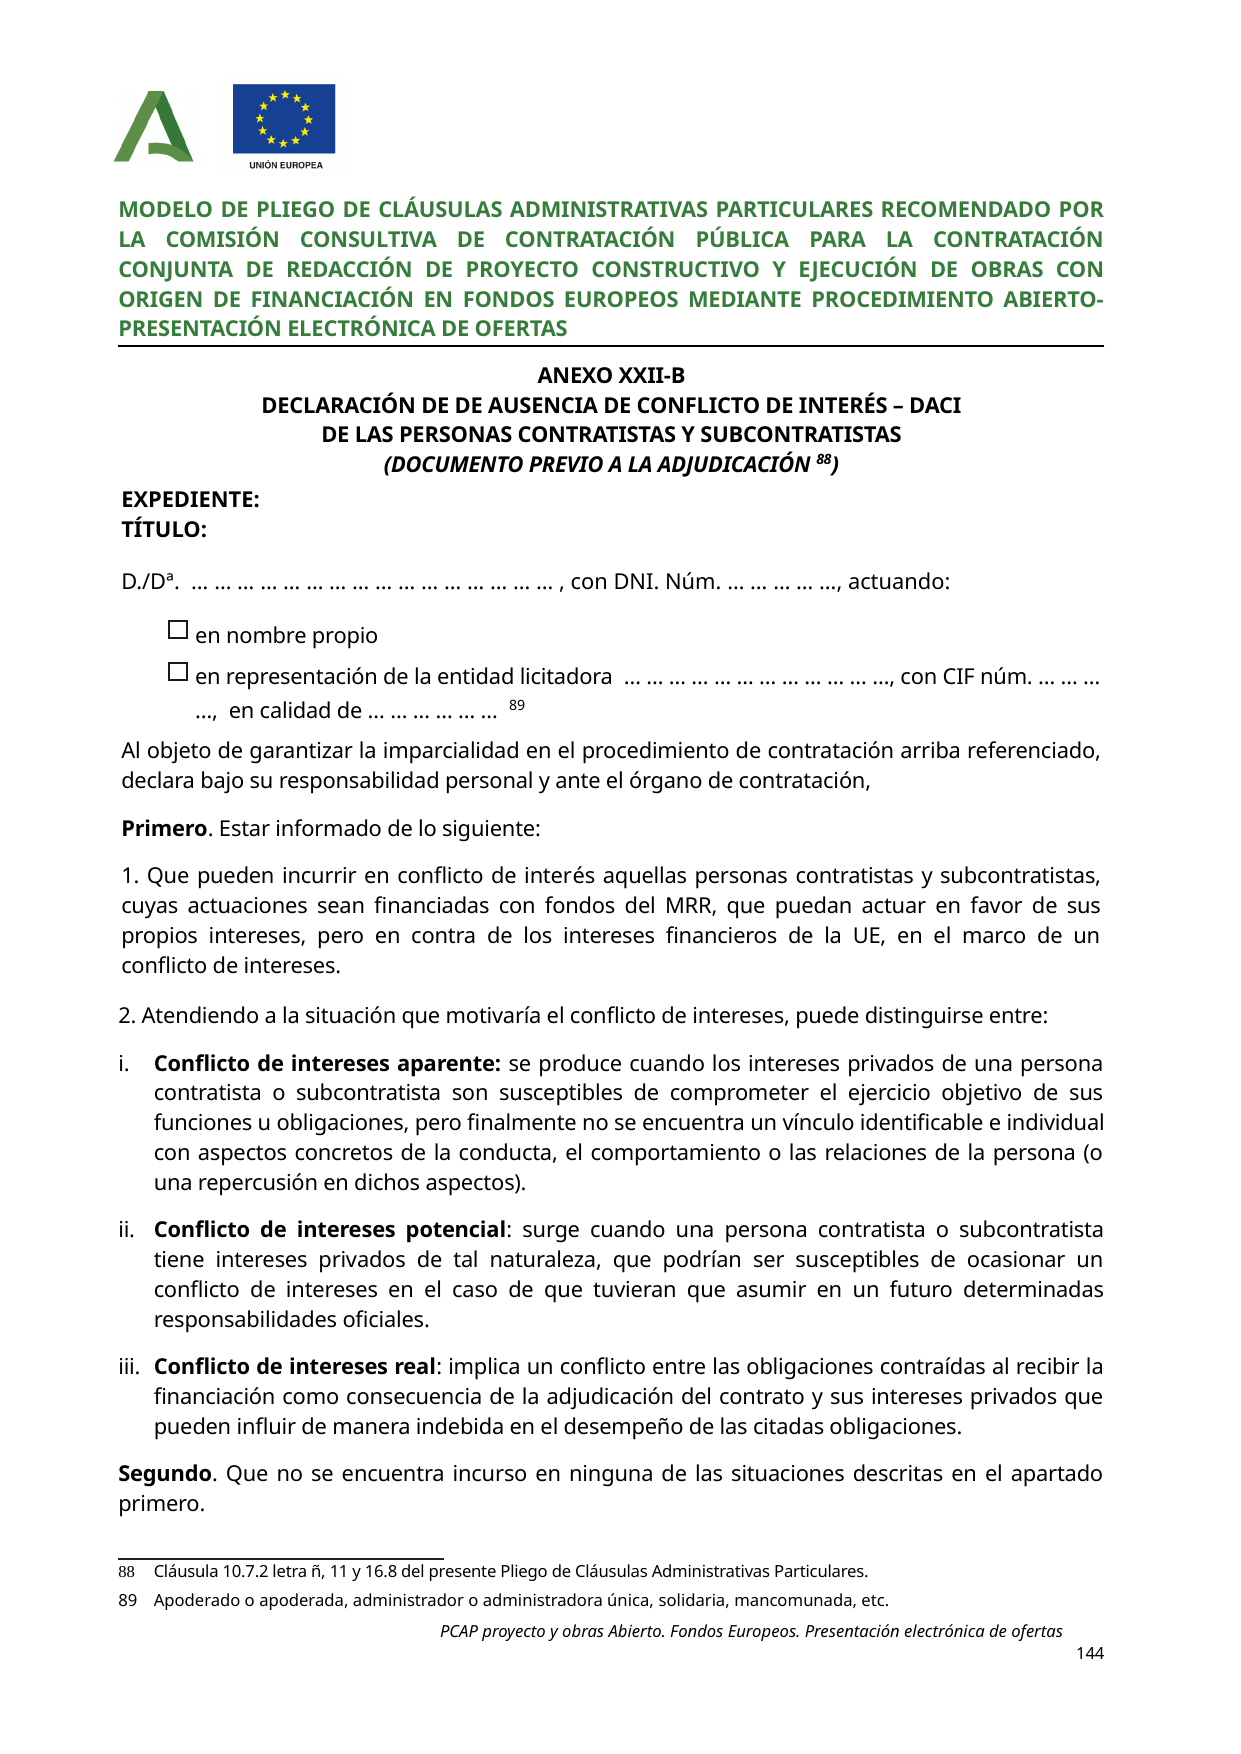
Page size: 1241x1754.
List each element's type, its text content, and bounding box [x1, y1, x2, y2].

text DECLARACIÓN DE DE AUSENCIA DE CONFLICTO DE INTERÉS – DACI [118, 390, 1104, 419]
text 1. Que pueden incurrir en conflicto de interés aquellas personas contratistas y subcontratistas, cuyas actuaciones sean financiadas con fondos del MRR, que puedan actuar en favor de sus propios intereses, pero en contra de los intereses financieros de la UE, en el marco de un conflicto de intereses. [118, 857, 1104, 982]
text EXPEDIENTE: [118, 481, 1104, 514]
text D./Dª. … … … … … … … … … … … … … … … … , con DNI. Núm. … … … … …, actuando: [118, 566, 1104, 599]
text en nombre propio [192, 617, 1104, 652]
text MODELO DE PLIEGO DE CLÁUSULAS ADMINISTRATIVAS PARTICULARES RECOMENDADO POR LA COMISIÓN CONSULTIVA DE CONTRATACIÓN PÚBLICA PARA LA CONTRATACIÓN CONJUNTA DE REDACCIÓN DE PROYECTO CONSTRUCTIVO Y EJECUCIÓN DE OBRAS CON ORIGEN DE FINANCIACIÓN EN FONDOS EUROPEOS MEDIANTE PROCEDIMIENTO ABIERTO- PRESENTACIÓN ELECTRÓNICA DE OFERTAS [118, 194, 1104, 345]
text (DOCUMENTO PREVIO A LA ADJUDICACIÓN ) [118, 449, 1104, 481]
text TÍTULO: [118, 514, 1104, 544]
text DE LAS PERSONAS CONTRATISTAS Y SUBCONTRATISTAS [118, 419, 1104, 449]
text Segundo. Que no se encuentra incurso en ninguna de las situaciones descritas en el apartado primero. [118, 1458, 1104, 1518]
text Al objeto de garantizar la imparcialidad en el procedimiento de contratación arriba referenciado, declara bajo su responsabilidad personal y ante el órgano de contratación, [118, 733, 1104, 795]
list Conflicto de intereses potencial: surge cuando una persona contratista o subcontratista tiene intereses privados de tal naturaleza, que podrían ser susceptibles de ocasionar un conflicto de intereses en el caso de que tuvieran que asumir en un futuro determinadas responsabilidades oficiales. [118, 1214, 1104, 1333]
text en representación de la entidad licitadora … … … … … … … … … … … …, con CIF núm. … … … …, en calidad de … … … … … … [192, 658, 1104, 728]
list Conflicto de intereses real: implica un conflicto entre las obligaciones contraídas al recibir la financiación como consecuencia de la adjudicación del contrato y sus intereses privados que pueden influir de manera indebida en el desempeño de las citadas obligaciones. [118, 1351, 1104, 1441]
text ANEXO XXII-B [118, 360, 1104, 390]
picture [109, 86, 198, 166]
text Primero. Estar informado de lo siguiente: [118, 810, 1104, 843]
text 2. Atendiendo a la situación que motivaría el conflicto de intereses, puede distinguirse entre: [118, 1000, 1104, 1030]
list Conflicto de intereses aparente: se produce cuando los intereses privados de una persona contratista o subcontratista son susceptibles de comprometer el ejercicio objetivo de sus funciones u obligaciones, pero finalmente no se encuentra un vínculo identificable e individual con aspectos concretos de la conducta, el comportamiento o las relaciones de la persona (o una repercusión en dichos aspectos). [118, 1048, 1104, 1197]
text Apoderado o apoderada, administrador o administradora única, solidaria, mancomunada, etc. [118, 1588, 1104, 1611]
picture [221, 78, 347, 176]
text Cláusula 10.7.2 letra ñ, 11 y 16.8 del presente Pliego de Cláusulas Administrativas Particulares. [118, 1559, 1104, 1582]
